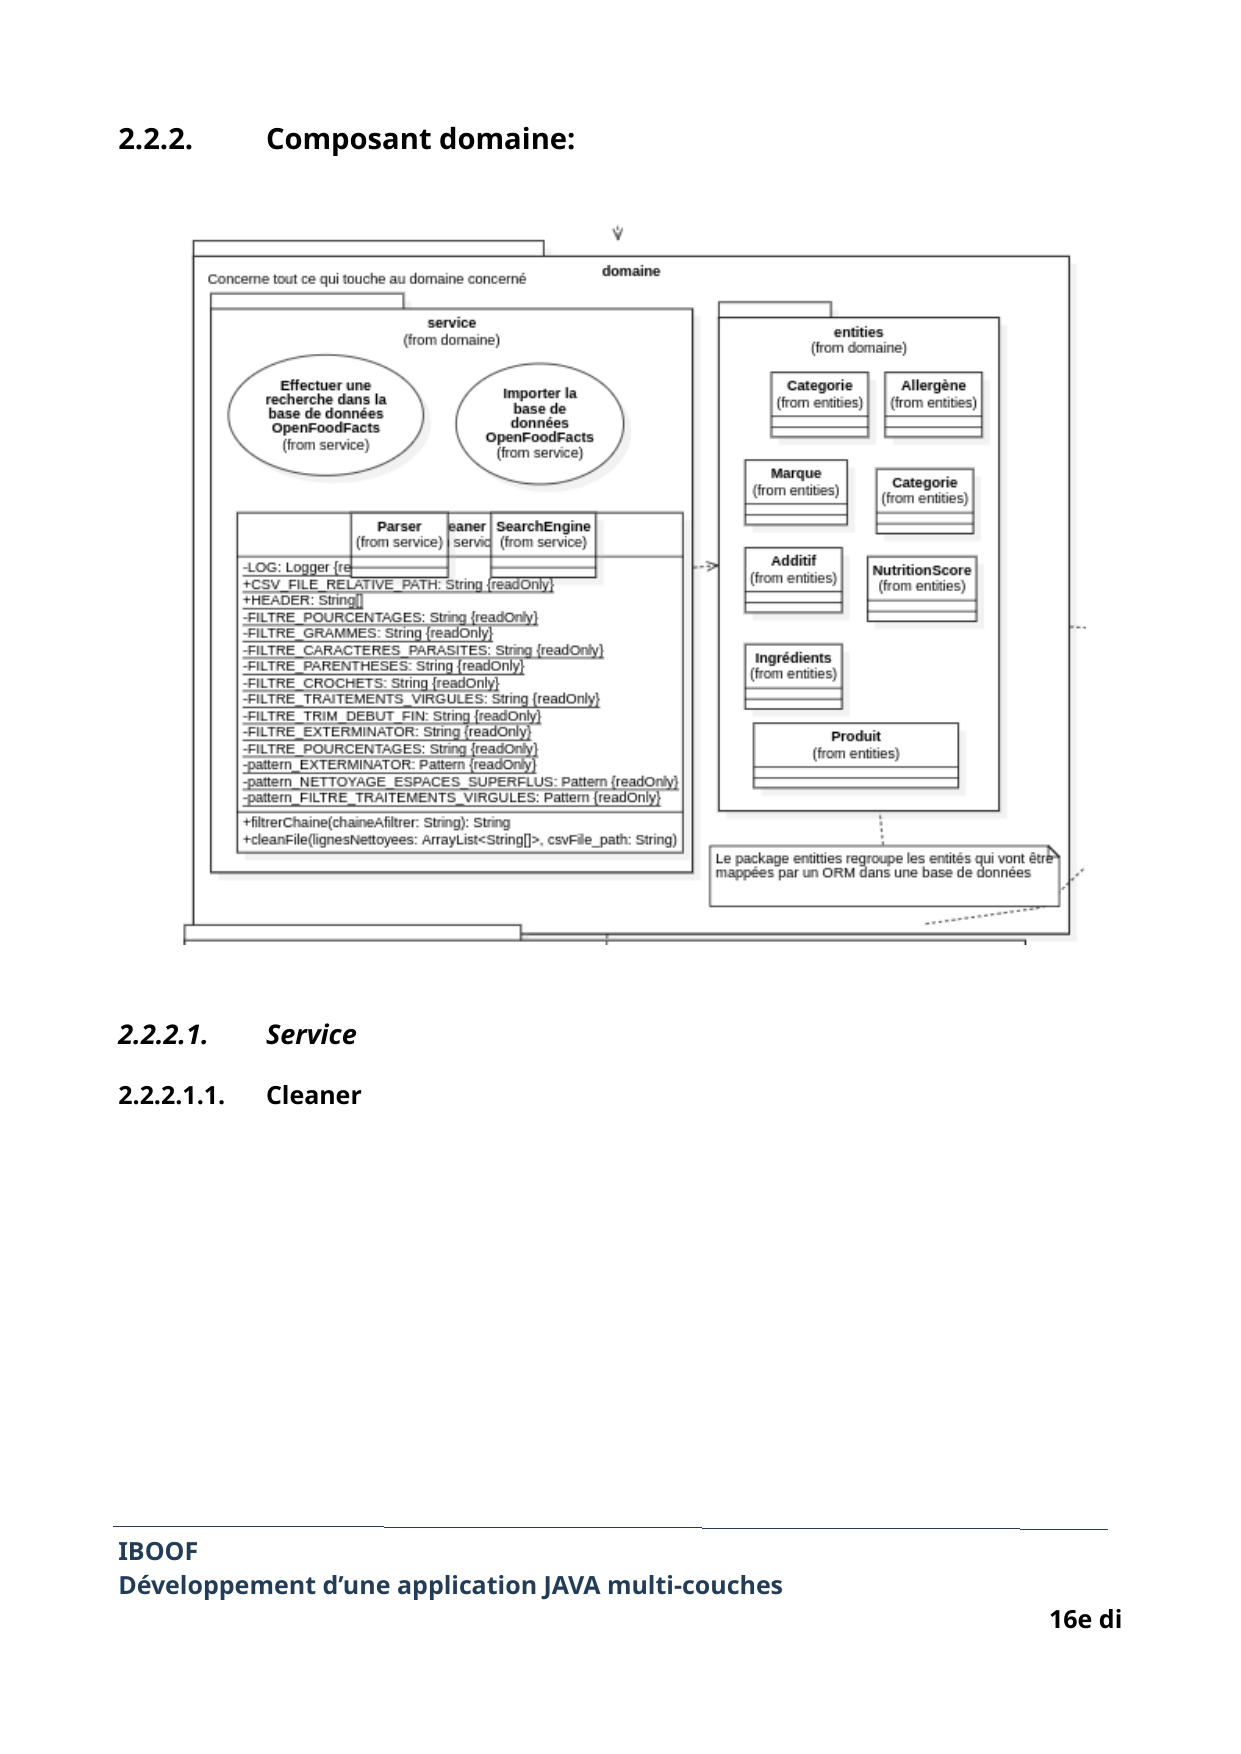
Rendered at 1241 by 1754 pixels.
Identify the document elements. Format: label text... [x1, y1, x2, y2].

subtitle Cleaner [118, 1078, 1122, 1112]
subtitle Composant domaine: [118, 118, 1122, 158]
picture [154, 224, 1086, 945]
subtitle Service [118, 1016, 1122, 1053]
